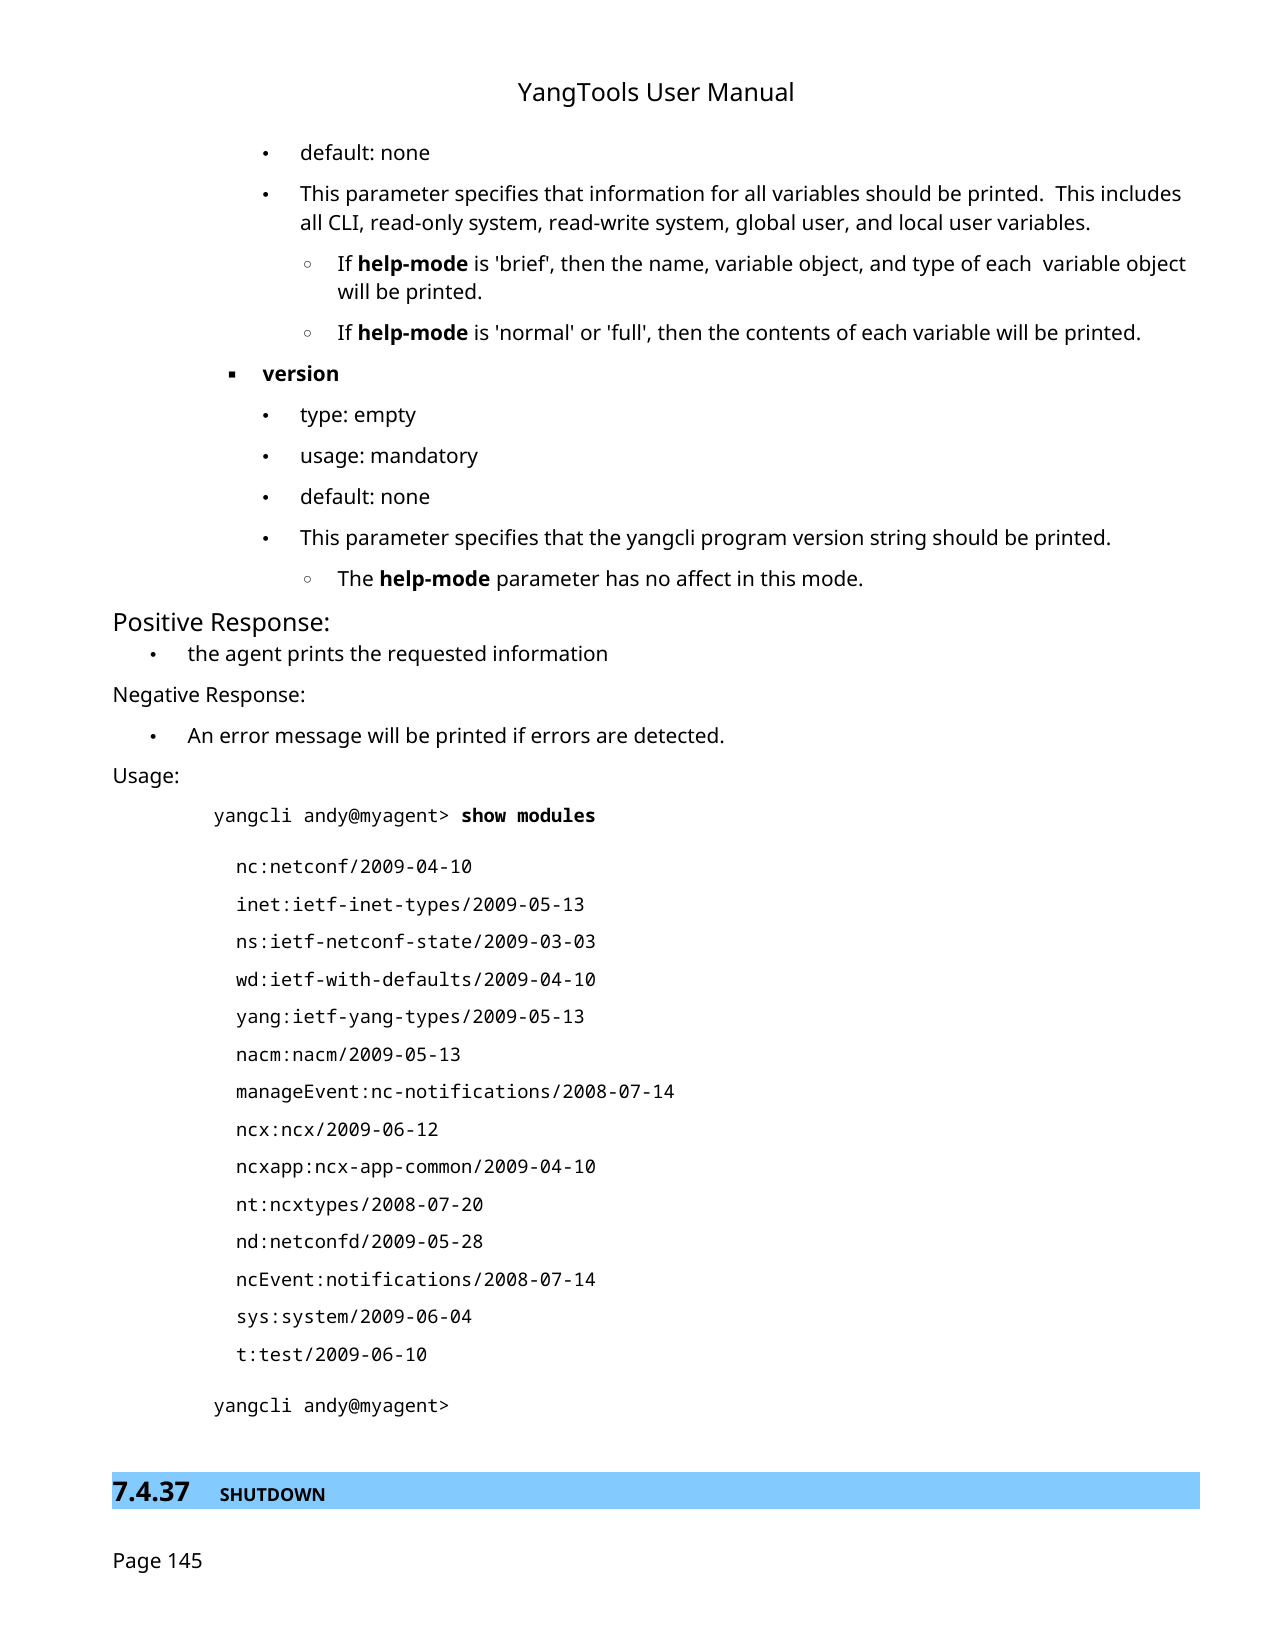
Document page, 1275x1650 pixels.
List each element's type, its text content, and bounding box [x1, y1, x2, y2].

text manageEvent:nc-notifications/2008-07-14 [139, 1079, 1200, 1104]
text sys:system/2009-06-04 [139, 1304, 1200, 1329]
list The help-mode parameter has no affect in this mode. [300, 564, 1200, 592]
text ns:ietf-netconf-state/2009-03-03 [139, 929, 1200, 954]
text Usage: [112, 762, 1200, 790]
text ncx:ncx/2009-06-12 [139, 1116, 1200, 1142]
text t:test/2009-06-10 yangcli andy@myagent> [139, 1341, 1200, 1443]
text nacm:nacm/2009-05-13 [139, 1041, 1200, 1067]
text nd:netconfd/2009-05-28 [139, 1229, 1200, 1254]
list This parameter specifies that the yangcli program version string should be printed. [262, 523, 1200, 551]
text ncEvent:notifications/2008-07-14 [139, 1266, 1200, 1292]
subtitle shutdown [112, 1472, 1200, 1509]
text yangcli andy@myagent> show modules nc:netconf/2009-04-10 [139, 803, 1200, 879]
text nt:ncxtypes/2008-07-20 [139, 1191, 1200, 1217]
list If help-mode is 'brief', then the name, variable object, and type of each variable object will be printed. [300, 249, 1200, 306]
list default: none [262, 138, 1200, 167]
text wd:ietf-with-defaults/2009-04-10 [139, 966, 1200, 992]
list the agent prints the requested information [150, 639, 1200, 667]
list version [225, 359, 1200, 388]
text inet:ietf-inet-types/2009-05-13 [139, 891, 1200, 917]
list type: empty [262, 400, 1200, 428]
text Negative Response: [112, 680, 1200, 708]
list usage: mandatory [262, 441, 1200, 469]
list If help-mode is 'normal' or 'full', then the contents of each variable will be printed. [300, 318, 1200, 347]
list An error message will be printed if errors are detected. [150, 721, 1200, 749]
list default: none [262, 482, 1200, 510]
list This parameter specifies that information for all variables should be printed. This includes all CLI, read-only system, read-write system, global user, and local user variables. [262, 179, 1200, 236]
text Positive Response: [112, 605, 1200, 639]
text yang:ietf-yang-types/2009-05-13 [139, 1004, 1200, 1029]
text ncxapp:ncx-app-common/2009-04-10 [139, 1154, 1200, 1179]
